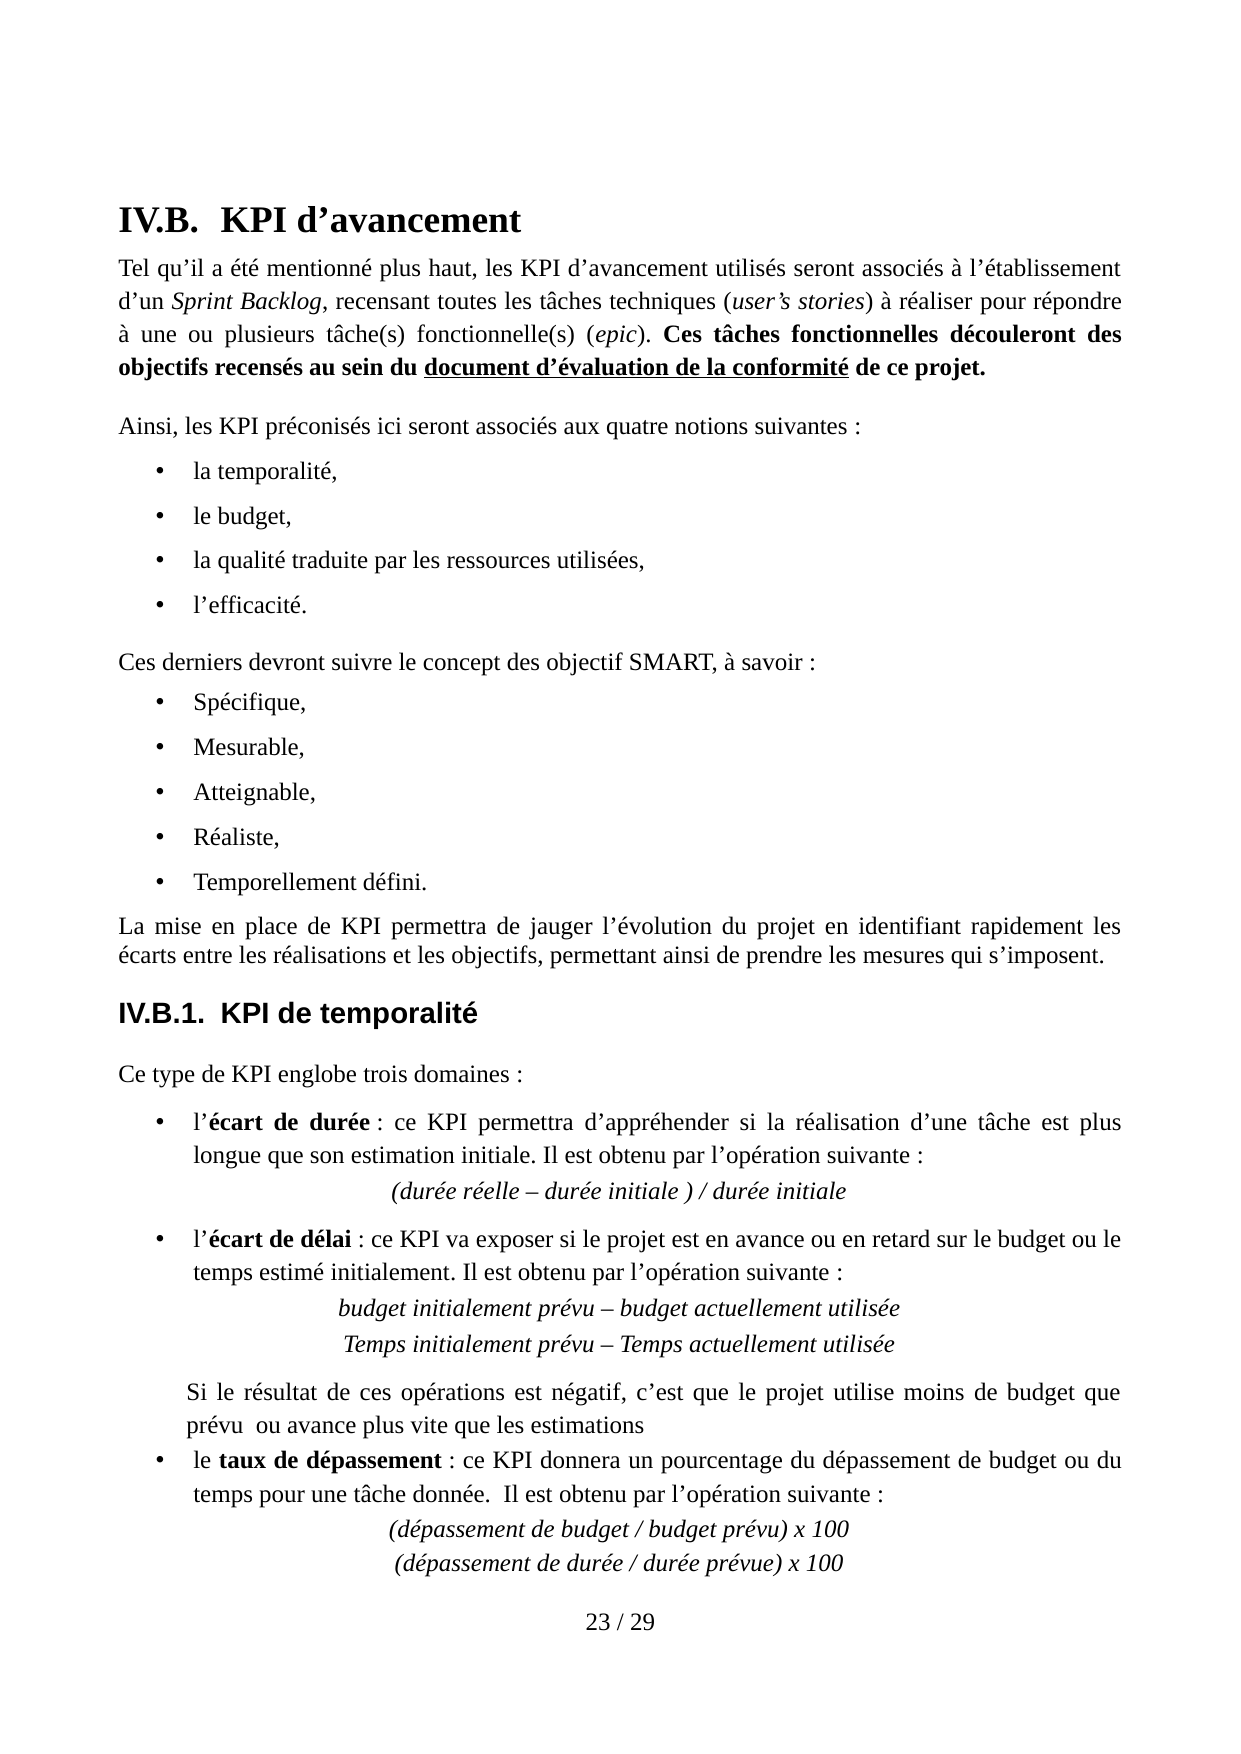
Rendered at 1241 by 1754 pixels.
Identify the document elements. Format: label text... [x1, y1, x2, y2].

text Temps initialement prévu – Temps actuellement utilisée [118, 1329, 1122, 1358]
text La mise en place de KPI permettra de jauger l’évolution du projet en identifiant rapidement les écarts entre les réalisations et les objectifs, permettant ainsi de prendre les mesures qui s’imposent. [118, 911, 1122, 969]
text budget initialement prévu – budget actuellement utilisée [118, 1293, 1122, 1322]
list l’efficacité. [156, 590, 1122, 619]
list Mesurable, [156, 732, 1122, 761]
text Ce type de KPI englobe trois domaines : [118, 1059, 1122, 1088]
list Temporellement défini. [156, 867, 1122, 895]
text Ces derniers devront suivre le concept des objectif SMART, à savoir : [118, 647, 1122, 676]
text (dépassement de budget / budget prévu) x 100 [118, 1514, 1122, 1543]
text Si le résultat de ces opérations est négatif, c’est que le projet utilise moins de budget que prévu ou avance plus vite que les estimations [186, 1377, 1122, 1438]
list Atteignable, [156, 777, 1122, 806]
list l’écart de durée : ce KPI permettra d’appréhender si la réalisation d’une tâche est plus longue que son estimation initiale. Il est obtenu par l’opération suivante : [156, 1107, 1122, 1169]
list la temporalité, [156, 456, 1122, 485]
list l’écart de délai : ce KPI va exposer si le projet est en avance ou en retard sur le budget ou le temps estimé initialement. Il est obtenu par l’opération suivante : [156, 1224, 1122, 1286]
text Tel qu’il a été mentionné plus haut, les KPI d’avancement utilisés seront associés à l’établissement d’un Sprint Backlog, recensant toutes les tâches techniques (user’s stories) à réaliser pour répondre à une ou plusieurs tâche(s) fonctionnelle(s) (epic). Ces tâches fonctionnelles découleront des objectifs recensés au sein du document d’évaluation de la conformité de ce projet. [118, 253, 1122, 381]
list le taux de dépassement : ce KPI donnera un pourcentage du dépassement de budget ou du temps pour une tâche donnée. Il est obtenu par l’opération suivante : [156, 1446, 1122, 1507]
text (dépassement de durée / durée prévue) x 100 [118, 1548, 1122, 1576]
list Réaliste, [156, 822, 1122, 851]
list Spécifique, [156, 687, 1122, 716]
subtitle KPI de temporalité [118, 996, 1122, 1029]
text (durée réelle – durée initiale ) / durée initiale [118, 1176, 1122, 1205]
text Ainsi, les KPI préconisés ici seront associés aux quatre notions suivantes : [118, 411, 1122, 440]
subtitle KPI d’avancement [118, 197, 1122, 240]
list le budget, [156, 501, 1122, 529]
list la qualité traduite par les ressources utilisées, [156, 546, 1122, 574]
